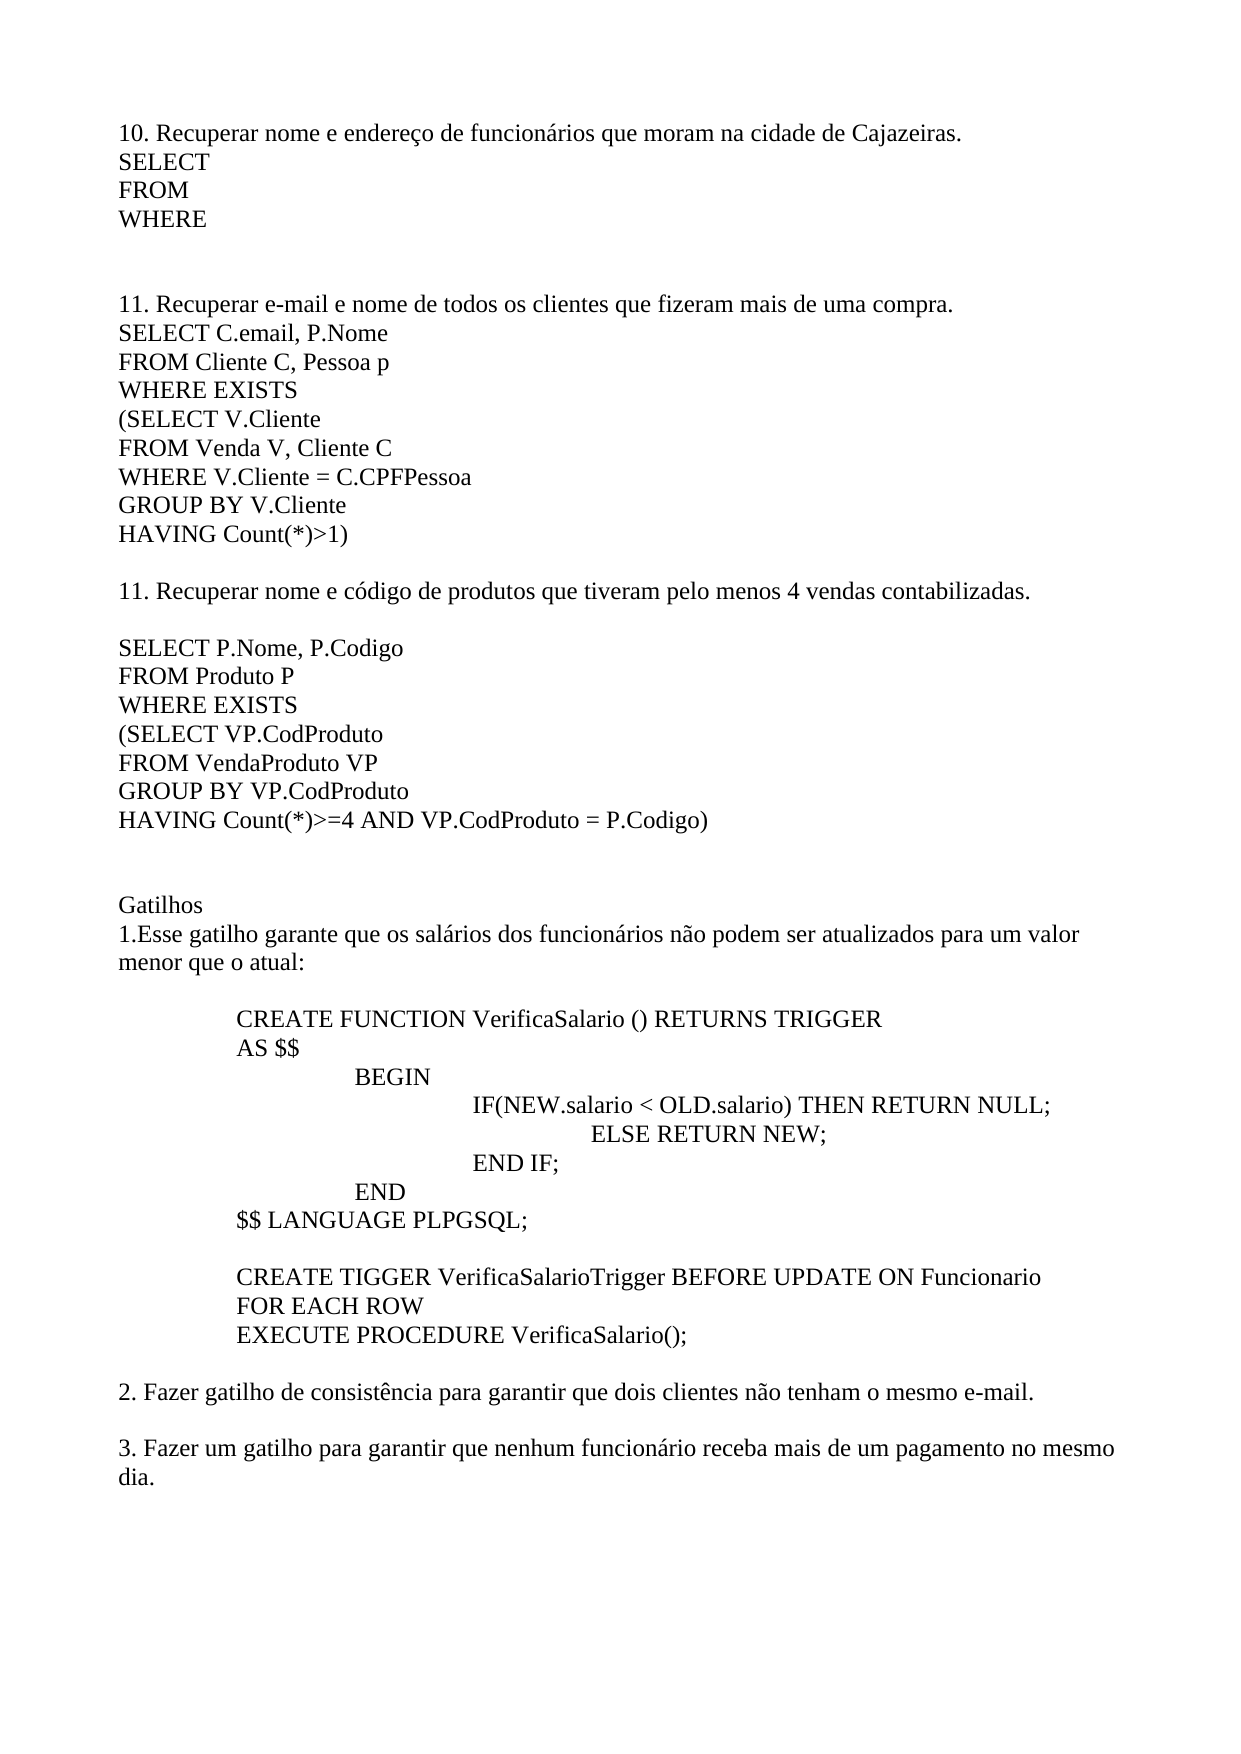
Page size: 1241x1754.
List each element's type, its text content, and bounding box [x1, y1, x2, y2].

text SELECT C.email, P.Nome [118, 318, 1122, 347]
text FROM VendaProduto VP [118, 748, 1122, 776]
text Gatilhos [118, 890, 1122, 919]
text CREATE TIGGER VerificaSalarioTrigger BEFORE UPDATE ON Funcionario [118, 1262, 1122, 1291]
text (SELECT VP.CodProduto [118, 719, 1122, 748]
text SELECT P.Nome, P.Codigo [118, 633, 1122, 661]
text 11. Recuperar nome e código de produtos que tiveram pelo menos 4 vendas contabilizadas. [118, 576, 1122, 605]
text (SELECT V.Cliente [118, 404, 1122, 433]
text 11. Recuperar e-mail e nome de todos os clientes que fizeram mais de uma compra. [118, 289, 1122, 318]
text FROM Cliente C, Pessoa p [118, 347, 1122, 375]
text GROUP BY VP.CodProduto [118, 776, 1122, 805]
text END [118, 1177, 1122, 1206]
text $$ LANGUAGE PLPGSQL; [118, 1206, 1122, 1234]
text 10. Recuperar nome e endereço de funcionários que moram na cidade de Cajazeiras. [118, 118, 1122, 147]
text HAVING Count(*)>=4 AND VP.CodProduto = P.Codigo) [118, 805, 1122, 834]
text WHERE EXISTS [118, 375, 1122, 404]
text FROM [118, 176, 1122, 204]
text CREATE FUNCTION VerificaSalario () RETURNS TRIGGER [118, 1004, 1122, 1033]
text FROM Produto P [118, 661, 1122, 690]
text END IF; [118, 1148, 1122, 1177]
text FOR EACH ROW [118, 1291, 1122, 1320]
text GROUP BY V.Cliente [118, 490, 1122, 519]
text SELECT [118, 147, 1122, 176]
text IF(NEW.salario < OLD.salario) THEN RETURN NULL; [118, 1091, 1122, 1119]
text WHERE [118, 204, 1122, 233]
text 2. Fazer gatilho de consistência para garantir que dois clientes não tenham o mesmo e-mail. [118, 1377, 1122, 1405]
text FROM Venda V, Cliente C [118, 433, 1122, 462]
text WHERE V.Cliente = C.CPFPessoa [118, 462, 1122, 490]
text ELSE RETURN NEW; [118, 1119, 1122, 1148]
text WHERE EXISTS [118, 690, 1122, 719]
text AS $$ [118, 1033, 1122, 1062]
text EXECUTE PROCEDURE VerificaSalario(); [118, 1320, 1122, 1348]
text 1.Esse gatilho garante que os salários dos funcionários não podem ser atualizados para um valor menor que o atual: [118, 919, 1122, 976]
text BEGIN [118, 1062, 1122, 1091]
text 3. Fazer um gatilho para garantir que nenhum funcionário receba mais de um pagamento no mesmo dia. [118, 1433, 1122, 1491]
text HAVING Count(*)>1) [118, 519, 1122, 548]
